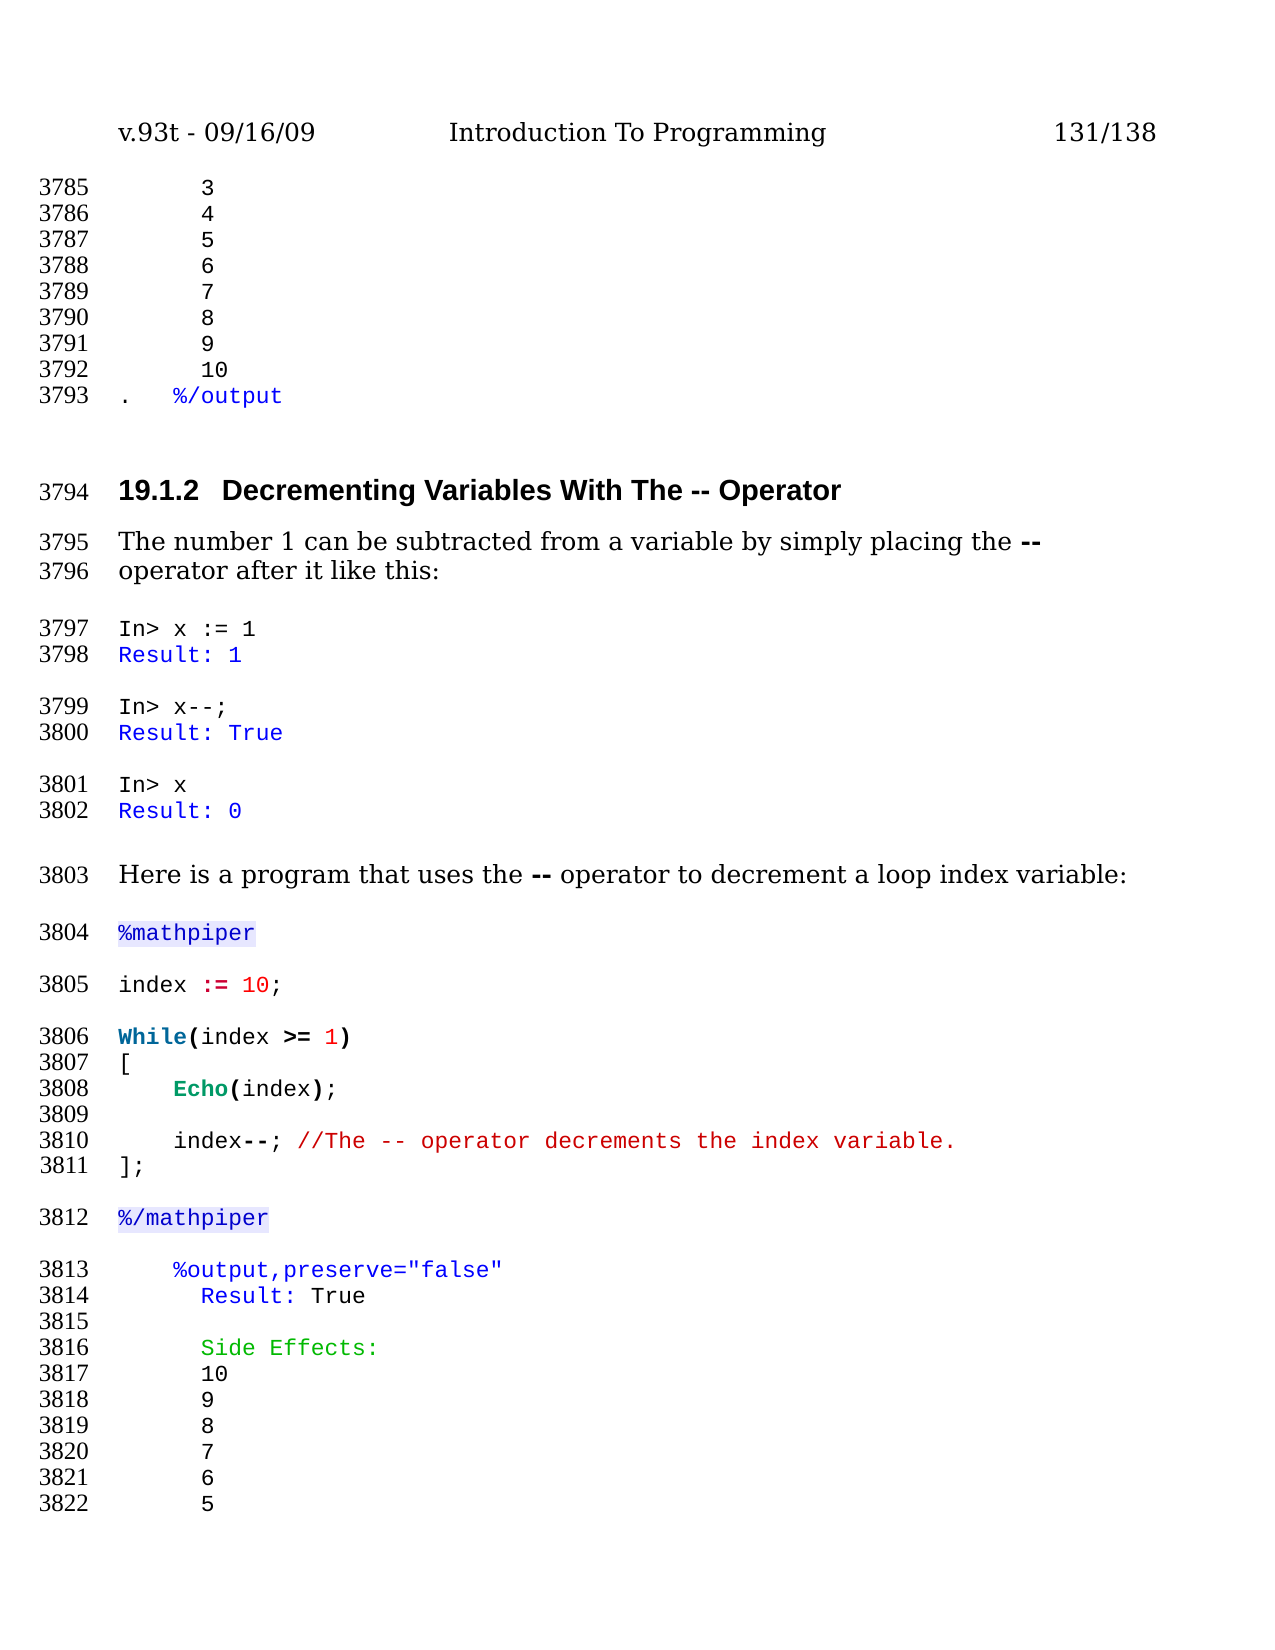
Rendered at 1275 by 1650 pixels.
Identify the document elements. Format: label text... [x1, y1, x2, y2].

text In> x := 1 [118, 618, 1157, 644]
text [ [118, 1051, 1157, 1077]
text %mathpiper [118, 921, 1157, 947]
text ]; [118, 1155, 1157, 1181]
text 5 [118, 229, 1157, 254]
text 6 [118, 1466, 1157, 1492]
text 8 [118, 306, 1157, 332]
text index := 10; [118, 973, 1157, 999]
text While(index >= 1) [118, 1025, 1157, 1051]
text 8 [118, 1414, 1157, 1440]
text Result: True [118, 1284, 1157, 1311]
subtitle Decrementing Variables With The -- Operator [118, 473, 1157, 506]
text index--; //The -- operator decrements the index variable. [118, 1129, 1157, 1155]
text 7 [118, 281, 1157, 306]
text 5 [118, 1492, 1157, 1518]
text %output,preserve="false" [118, 1259, 1157, 1284]
text 6 [118, 254, 1157, 281]
text 7 [118, 1440, 1157, 1466]
text In> x [118, 773, 1157, 799]
text %/mathpiper [118, 1207, 1157, 1233]
text In> x--; [118, 696, 1157, 721]
text Result: True [118, 721, 1157, 747]
text The number 1 can be subtracted from a variable by simply placing the -- operator after it like this: [118, 527, 1157, 586]
text 10 [118, 358, 1157, 384]
text Result: 1 [118, 644, 1157, 669]
text Echo(index); [118, 1077, 1157, 1103]
text Side Effects: [118, 1336, 1157, 1362]
text Result: 0 [118, 799, 1157, 825]
text . %/output [118, 384, 1157, 410]
text 3 [118, 177, 1157, 203]
text 9 [118, 1388, 1157, 1414]
text 4 [118, 203, 1157, 229]
text Here is a program that uses the -- operator to decrement a loop index variable: [118, 860, 1157, 889]
text 10 [118, 1362, 1157, 1388]
text 9 [118, 332, 1157, 358]
